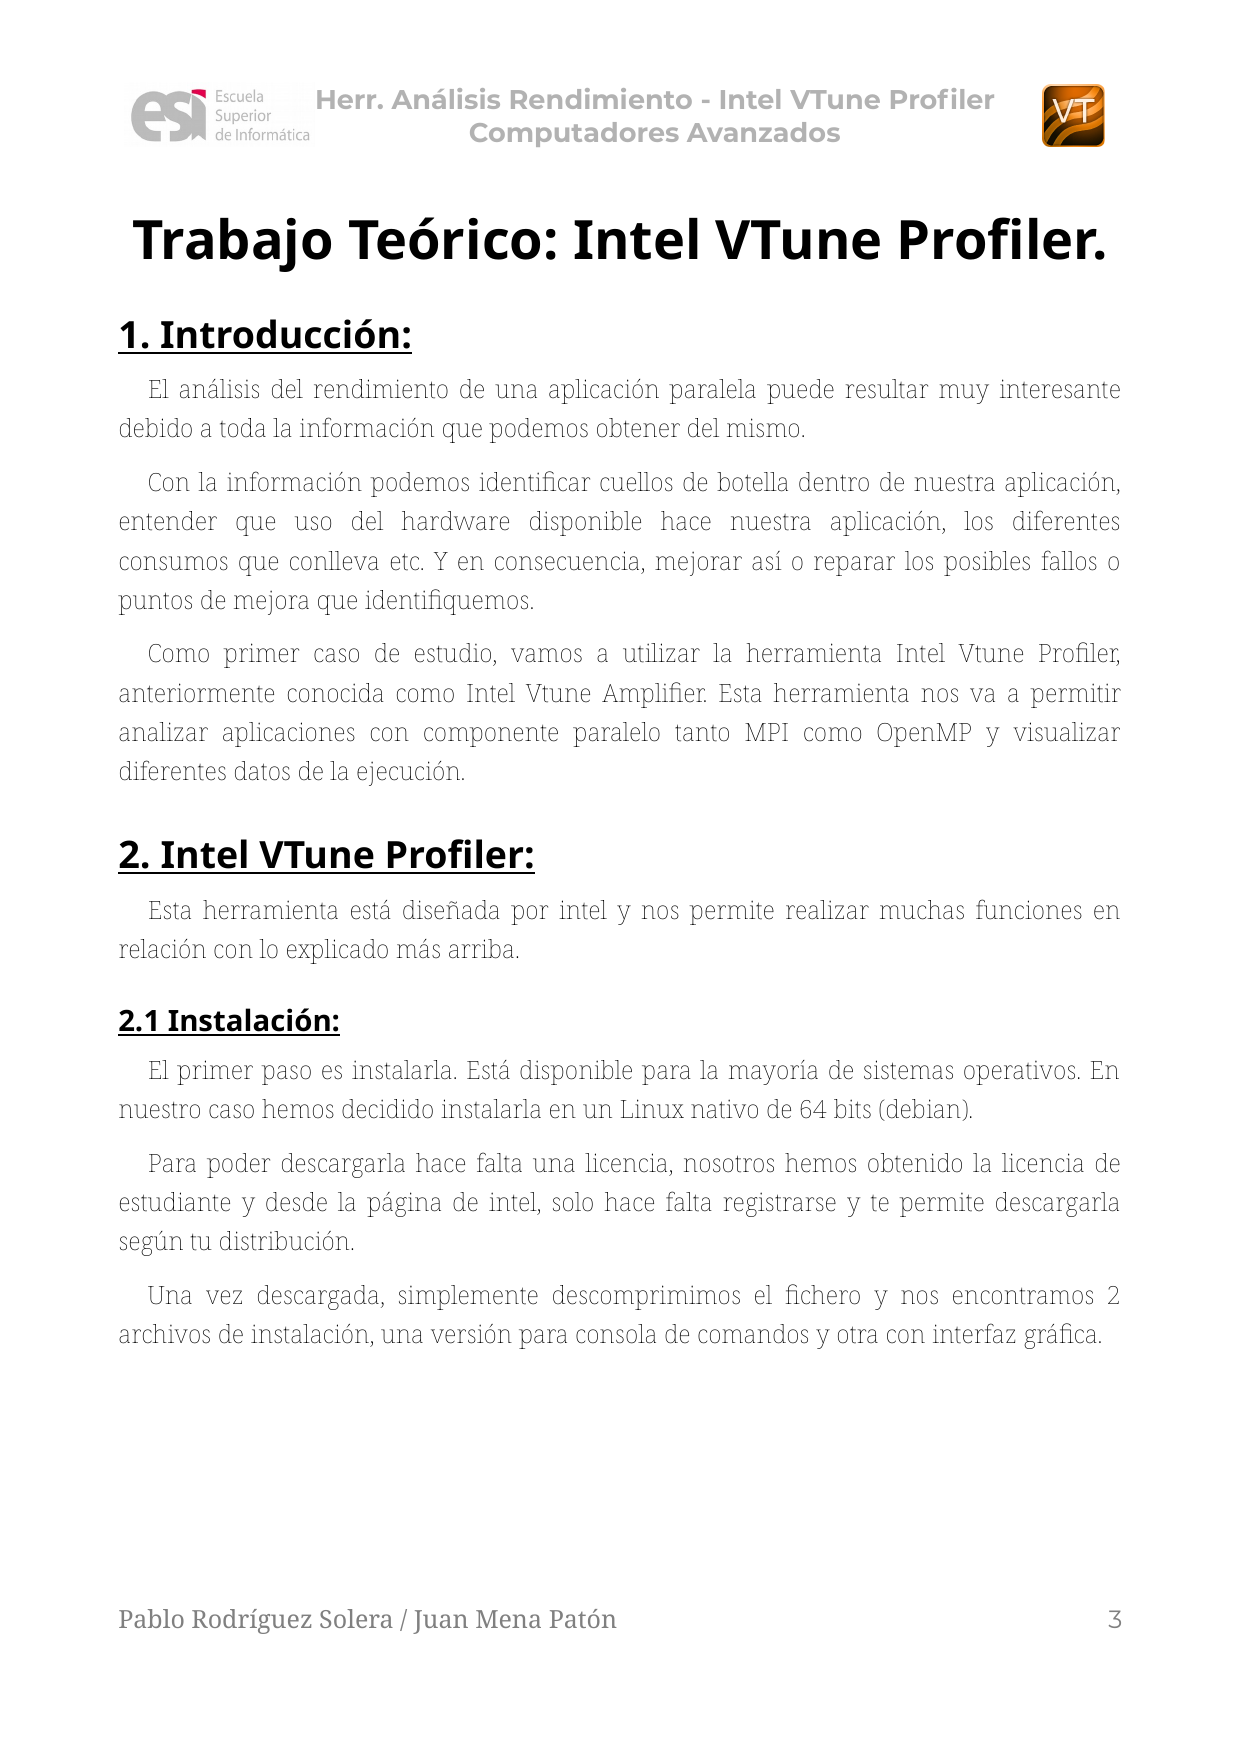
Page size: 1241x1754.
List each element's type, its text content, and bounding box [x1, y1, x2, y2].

subtitle Trabajo Teórico: Intel VTune Profiler. [118, 201, 1122, 275]
picture [124, 82, 315, 147]
picture [1042, 84, 1105, 147]
text Una vez descargada, simplemente descomprimimos el fichero y nos encontramos 2 archivos de instalación, una versión para consola de comandos y otra con interfaz gráfica. [118, 1277, 1122, 1351]
text Esta herramienta está diseñada por intel y nos permite realizar muchas funciones en relación con lo explicado más arriba. [118, 892, 1122, 966]
text Como primer caso de estudio, vamos a utilizar la herramienta Intel Vtune Profiler, anteriormente conocida como Intel Vtune Amplifier. Esta herramienta nos va a permitir analizar aplicaciones con componente paralelo tanto MPI como OpenMP y visualizar diferentes datos de la ejecución. [118, 636, 1122, 788]
subtitle 2.1 Instalación: [118, 1000, 1122, 1040]
subtitle 1. Introducción: [118, 308, 1122, 359]
text Para poder descargarla hace falta una licencia, nosotros hemos obtenido la licencia de estudiante y desde la página de intel, solo hace falta registrarse y te permite descargarla según tu distribución. [118, 1145, 1122, 1258]
text Con la información podemos identificar cuellos de botella dentro de nuestra aplicación, entender que uso del hardware disponible hace nuestra aplicación, los diferentes consumos que conlleva etc. Y en consecuencia, mejorar así o reparar los posibles fallos o puntos de mejora que identifiquemos. [118, 465, 1122, 616]
text El primer paso es instalarla. Está disponible para la mayoría de sistemas operativos. En nuestro caso hemos decidido instalarla en un Linux nativo de 64 bits (debian). [118, 1052, 1122, 1126]
subtitle 2. Intel VTune Profiler: [118, 828, 1122, 880]
text El análisis del rendimiento de una aplicación paralela puede resultar muy interesante debido a toda la información que podemos obtener del mismo. [118, 372, 1122, 445]
